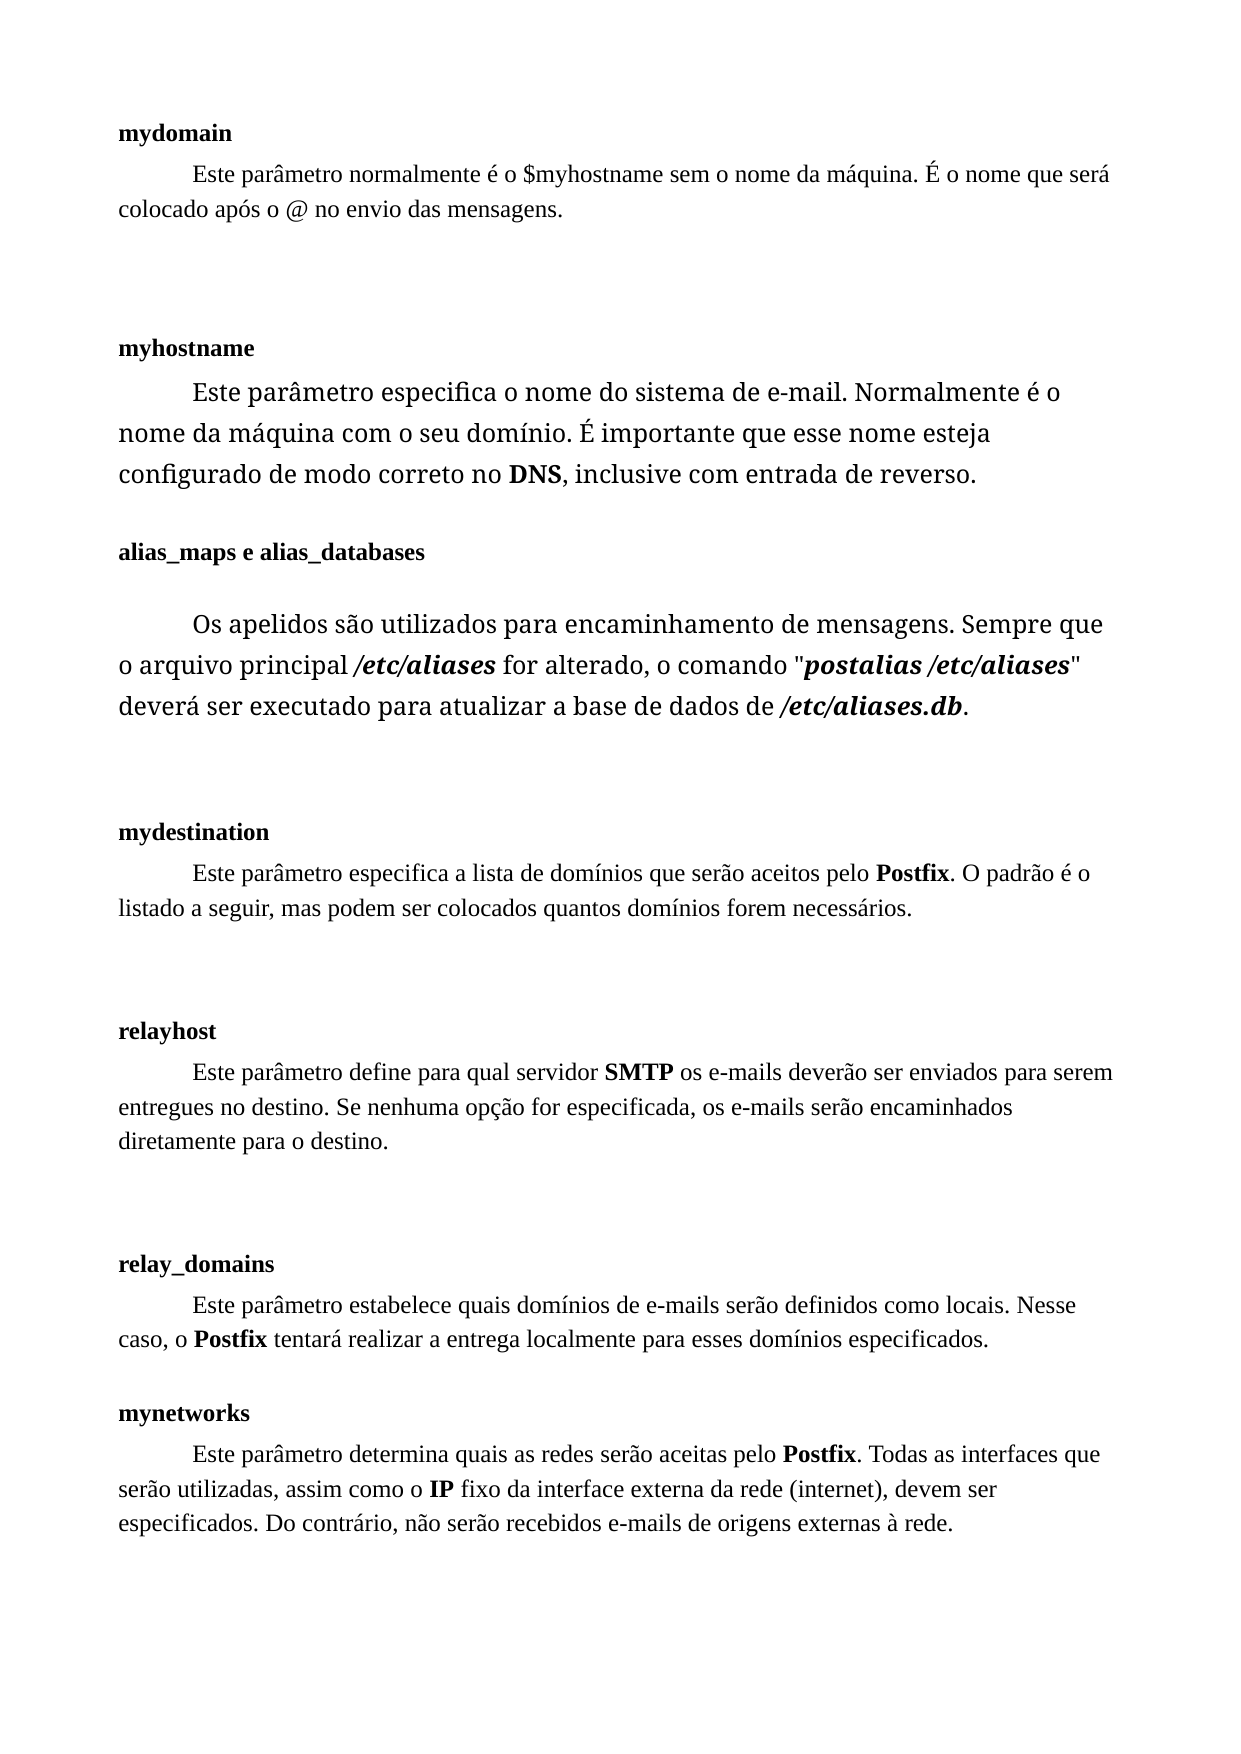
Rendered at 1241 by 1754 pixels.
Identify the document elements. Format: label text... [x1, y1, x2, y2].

text Este parâmetro define para qual servidor SMTP os e-mails deverão ser enviados para serem entregues no destino. Se nenhuma opção for especificada, os e-mails serão encaminhados diretamente para o destino. [118, 1057, 1122, 1155]
text Este parâmetro especifica o nome do sistema de e-mail. Normalmente é o nome da máquina com o seu domínio. É importante que esse nome esteja configurado de modo correto no DNS, inclusive com entrada de reverso. [118, 375, 1122, 490]
subtitle mydestination [118, 817, 1122, 846]
text Este parâmetro estabelece quais domínios de e-mails serão definidos como locais. Nesse caso, o Postfix tentará realizar a entrega localmente para esses domínios especificados. [118, 1290, 1122, 1353]
text Os apelidos são utilizados para encaminhamento de mensagens. Sempre que o arquivo principal /etc/aliases for alterado, o comando "postalias /etc/aliases" deverá ser executado para atualizar a base de dados de /etc/aliases.db. [118, 606, 1122, 722]
subtitle myhostname [118, 333, 1122, 362]
text Este parâmetro normalmente é o $myhostname sem o nome da máquina. É o nome que será colocado após o @ no envio das mensagens. [118, 159, 1122, 222]
subtitle mydomain [118, 118, 1122, 147]
subtitle alias_maps e alias_databases [118, 537, 1122, 565]
subtitle mynetworks [118, 1398, 1122, 1427]
text Este parâmetro especifica a lista de domínios que serão aceitos pelo Postfix. O padrão é o listado a seguir, mas podem ser colocados quantos domínios forem necessários. [118, 858, 1122, 922]
subtitle relayhost [118, 1016, 1122, 1045]
text Este parâmetro determina quais as redes serão aceitas pelo Postfix. Todas as interfaces que serão utilizadas, assim como o IP fixo da interface externa da rede (internet), devem ser especificados. Do contrário, não serão recebidos e-mails de origens externas à rede. [118, 1439, 1122, 1537]
subtitle relay_domains [118, 1249, 1122, 1278]
